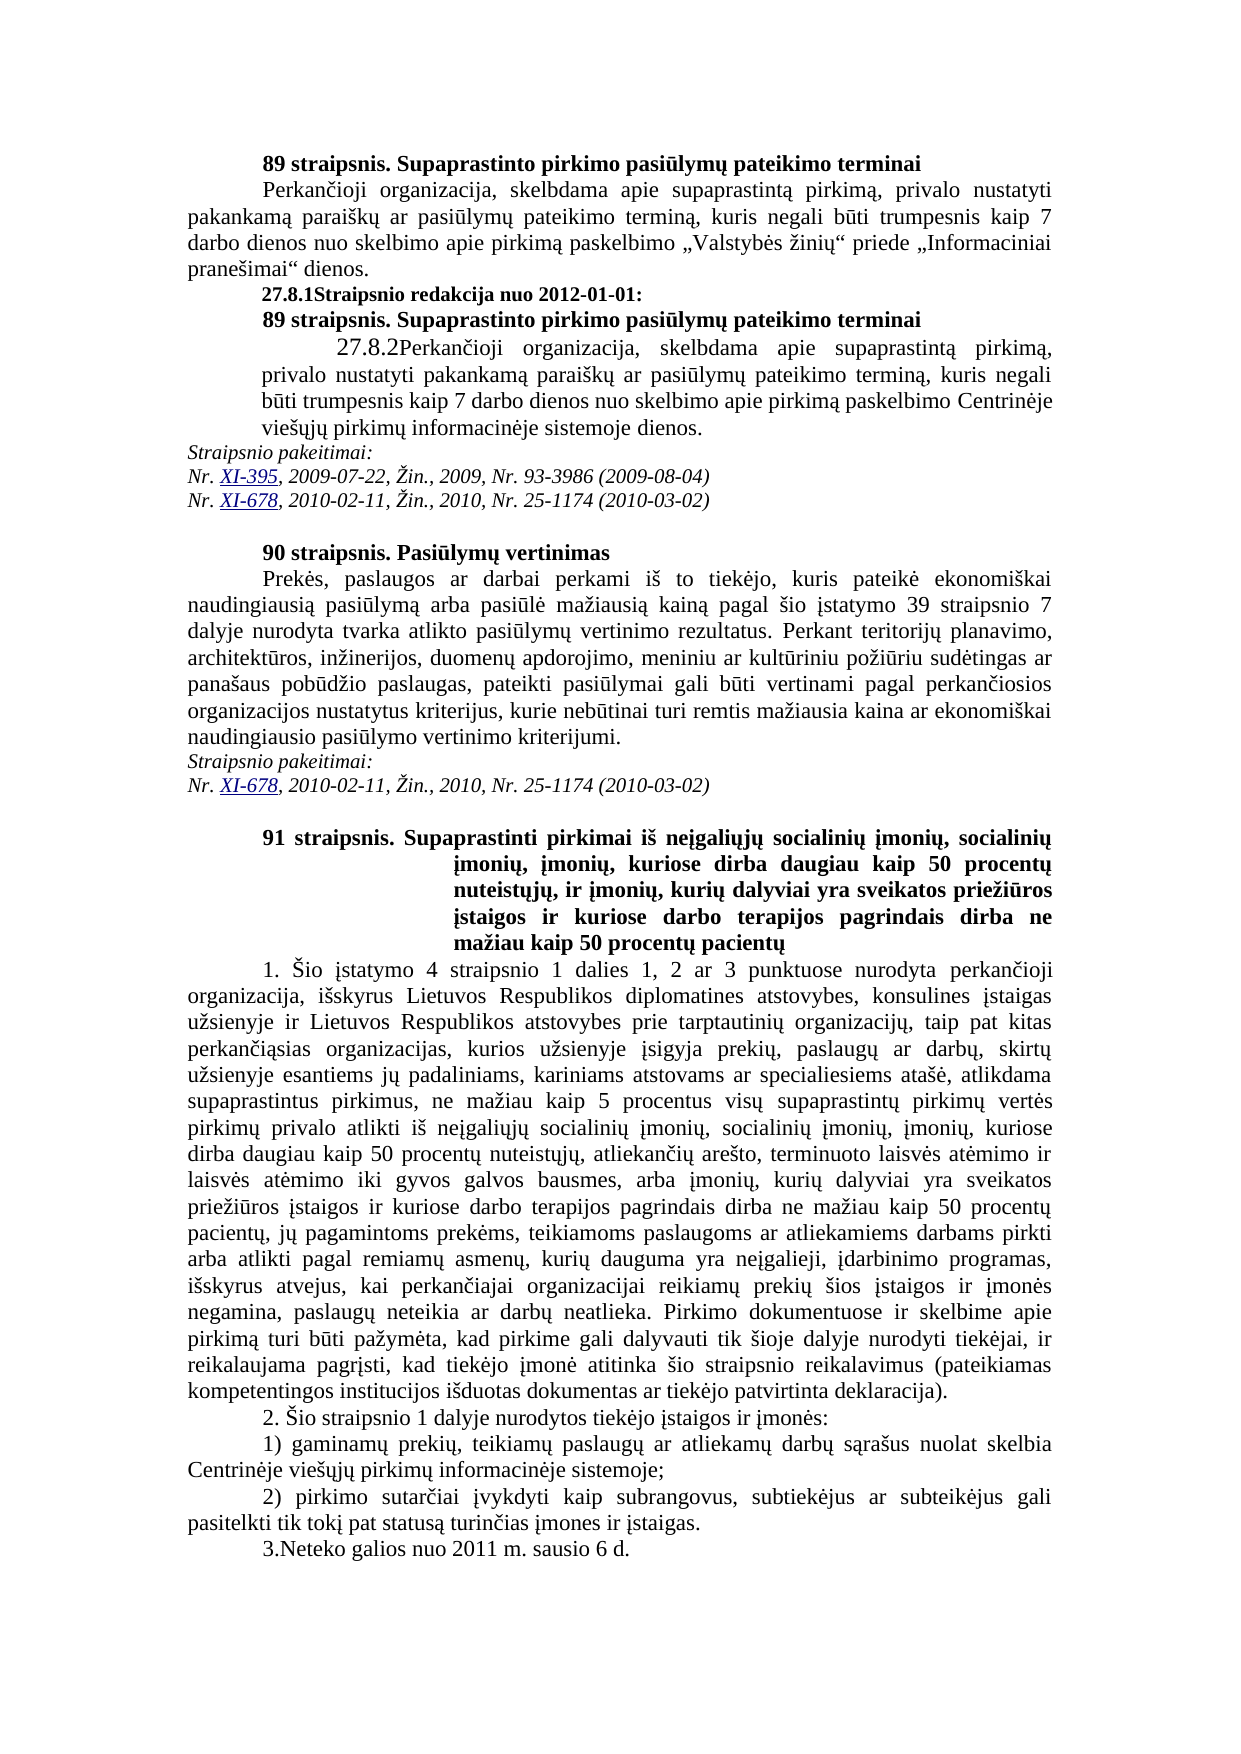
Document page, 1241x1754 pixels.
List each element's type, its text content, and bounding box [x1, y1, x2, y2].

text Nr. XI-678, 2010-02-11, Žin., 2010, Nr. 25-1174 (2010-03-02) [187, 488, 1053, 512]
text 1) gaminamų prekių, teikiamų paslaugų ar atliekamų darbų sąrašus nuolat skelbia Centrinėje viešųjų pirkimų informacinėje sistemoje; [187, 1430, 1053, 1483]
text 2. Šio straipsnio 1 dalyje nurodytos tiekėjo įstaigos ir įmonės: [187, 1404, 1053, 1430]
text Straipsnio pakeitimai: [187, 749, 1053, 773]
subtitle Straipsnio redakcija nuo 2012-01-01: [187, 282, 1053, 306]
text 91 straipsnis. Supaprastinti pirkimai iš neįgaliųjų socialinių įmonių, socialinių įmonių, įmonių, kuriose dirba daugiau kaip 50 procentų nuteistųjų, ir įmonių, kurių dalyviai yra sveikatos priežiūros įstaigos ir kuriose darbo terapijos pagrindais dirba ne mažiau kaip 50 procentų pacientų [262, 824, 1053, 956]
text Prekės, paslaugos ar darbai perkami iš to tiekėjo, kuris pateikė ekonomiškai naudingiausią pasiūlymą arba pasiūlė mažiausią kainą pagal šio įstatymo 39 straipsnio 7 dalyje nurodyta tvarka atlikto pasiūlymų vertinimo rezultatus. Perkant teritorijų planavimo, architektūros, inžinerijos, duomenų apdorojimo, meniniu ar kultūriniu požiūriu sudėtingas ar panašaus pobūdžio paslaugas, pateikti pasiūlymai gali būti vertinami pagal perkančiosios organizacijos nustatytus kriterijus, kurie nebūtinai turi remtis mažiausia kaina ar ekonomiškai naudingiausio pasiūlymo vertinimo kriterijumi. [187, 565, 1053, 749]
text 89 straipsnis. Supaprastinto pirkimo pasiūlymų pateikimo terminai [187, 150, 1053, 176]
subtitle Perkančioji organizacija, skelbdama apie supaprastintą pirkimą, privalo nustatyti pakankamą paraiškų ar pasiūlymų pateikimo terminą, kuris negali būti trumpesnis kaip 7 darbo dienos nuo skelbimo apie pirkimą paskelbimo Centrinėje viešųjų pirkimų informacinėje sistemoje dienos. [187, 332, 1053, 440]
text 90 straipsnis. Pasiūlymų vertinimas [187, 538, 1053, 565]
text Straipsnio pakeitimai: [187, 440, 1053, 464]
text 89 straipsnis. Supaprastinto pirkimo pasiūlymų pateikimo terminai [187, 306, 1053, 332]
text 1. Šio įstatymo 4 straipsnio 1 dalies 1, 2 ar 3 punktuose nurodyta perkančioji organizacija, išskyrus Lietuvos Respublikos diplomatines atstovybes, konsulines įstaigas užsienyje ir Lietuvos Respublikos atstovybes prie tarptautinių organizacijų, taip pat kitas perkančiąsias organizacijas, kurios užsienyje įsigyja prekių, paslaugų ar darbų, skirtų užsienyje esantiems jų padaliniams, kariniams atstovams ar specialiesiems atašė, atlikdama supaprastintus pirkimus, ne mažiau kaip 5 procentus visų supaprastintų pirkimų vertės pirkimų privalo atlikti iš neįgaliųjų socialinių įmonių, socialinių įmonių, įmonių, kuriose dirba daugiau kaip 50 procentų nuteistųjų, atliekančių arešto, terminuoto laisvės atėmimo ir laisvės atėmimo iki gyvos galvos bausmes, arba įmonių, kurių dalyviai yra sveikatos priežiūros įstaigos ir kuriose darbo terapijos pagrindais dirba ne mažiau kaip 50 procentų pacientų, jų pagamintoms prekėms, teikiamoms paslaugoms ar atliekamiems darbams pirkti arba atlikti pagal remiamų asmenų, kurių dauguma yra neįgalieji, įdarbinimo programas, išskyrus atvejus, kai perkančiajai organizacijai reikiamų prekių šios įstaigos ir įmonės negamina, paslaugų neteikia ar darbų neatlieka. Pirkimo dokumentuose ir skelbime apie pirkimą turi būti pažymėta, kad pirkime gali dalyvauti tik šioje dalyje nurodyti tiekėjai, ir reikalaujama pagrįsti, kad tiekėjo įmonė atitinka šio straipsnio reikalavimus (pateikiamas kompetentingos institucijos išduotas dokumentas ar tiekėjo patvirtinta deklaracija). [187, 956, 1053, 1404]
text Nr. XI-395, 2009-07-22, Žin., 2009, Nr. 93-3986 (2009-08-04) [187, 464, 1053, 488]
text 2) pirkimo sutarčiai įvykdyti kaip subrangovus, subtiekėjus ar subteikėjus gali pasitelkti tik tokį pat statusą turinčias įmones ir įstaigas. [187, 1483, 1053, 1535]
text Nr. XI-678, 2010-02-11, Žin., 2010, Nr. 25-1174 (2010-03-02) [187, 773, 1053, 797]
text 3.Neteko galios nuo 2011 m. sausio 6 d. [187, 1535, 1053, 1562]
text Perkančioji organizacija, skelbdama apie supaprastintą pirkimą, privalo nustatyti pakankamą paraiškų ar pasiūlymų pateikimo terminą, kuris negali būti trumpesnis kaip 7 darbo dienos nuo skelbimo apie pirkimą paskelbimo „Valstybės žinių“ priede „Informaciniai pranešimai“ dienos. [187, 176, 1053, 282]
